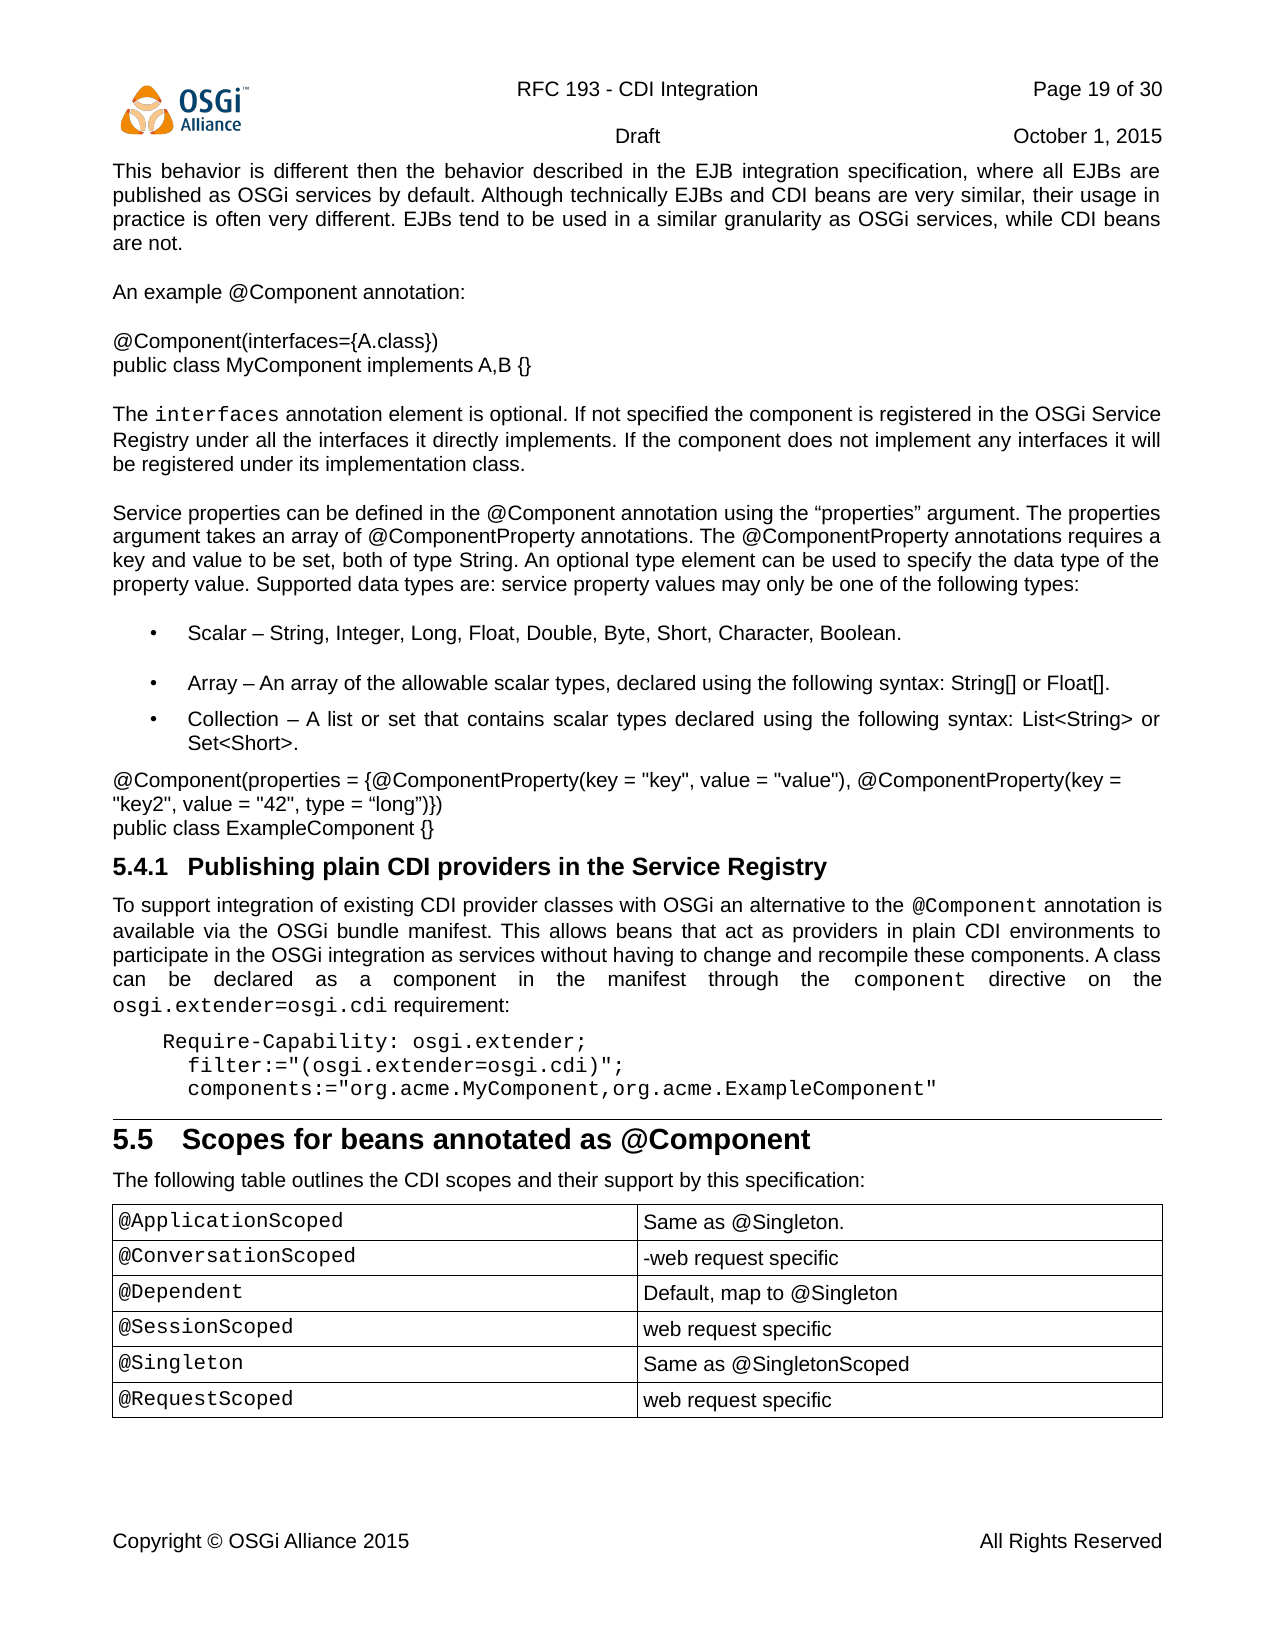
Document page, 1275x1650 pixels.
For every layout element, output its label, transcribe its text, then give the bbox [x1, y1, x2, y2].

picture [113, 78, 257, 142]
table_cell -web request specific [638, 1241, 1162, 1275]
text The interfaces annotation element is optional. If not specified the component is registered in the OSGi Service Registry under all the interfaces it directly implements. If the component does not implement any interfaces it will be registered under its implementation class. [112, 402, 1162, 475]
text An example @Component annotation: [112, 280, 1162, 304]
text filter:="(osgi.extender=osgi.cdi)"; [112, 1054, 1162, 1078]
text components:="org.acme.MyComponent,org.acme.ExampleComponent" [112, 1078, 1162, 1102]
text Require-Capability: osgi.extender; [112, 1031, 1162, 1054]
text The following table outlines the CDI scopes and their support by this specification: [112, 1168, 1162, 1192]
table_cell web request specific [638, 1312, 1162, 1346]
table_cell @SessionScoped [113, 1312, 637, 1346]
text @Component(interfaces={A.class}) public class MyComponent implements A,B {} [112, 329, 1162, 377]
text This behavior is different then the behavior described in the EJB integration specification, where all EJBs are published as OSGi services by default. Although technically EJBs and CDI beans are very similar, their usage in practice is often very different. EJBs tend to be used in a similar granularity as OSGi services, while CDI beans are not. [112, 159, 1162, 255]
table_cell @Singleton [113, 1347, 637, 1382]
table_header Same as @Singleton. [638, 1205, 1162, 1240]
table_cell Default, map to @Singleton [638, 1276, 1162, 1311]
table_cell @ConversationScoped [113, 1241, 637, 1275]
subtitle Publishing plain CDI providers in the Service Registry [112, 852, 1162, 881]
table_cell @Dependent [113, 1276, 637, 1311]
text To support integration of existing CDI provider classes with OSGi an alternative to the @Component annotation is available via the OSGi bundle manifest. This allows beans that act as providers in plain CDI environments to participate in the OSGi integration as services without having to change and recompile these components. A class can be declared as a component in the manifest through the component directive on the osgi.extender=osgi.cdi requirement: [112, 893, 1162, 1018]
table_cell Same as @SingletonScoped [638, 1347, 1162, 1382]
table_cell web request specific [638, 1383, 1162, 1417]
text Service properties can be defined in the @Component annotation using the “properties” argument. The properties argument takes an array of @ComponentProperty annotations. The @ComponentProperty annotations requires a key and value to be set, both of type String. An optional type element can be used to specify the data type of the property value. Supported data types are: service property values may only be one of the following types: [112, 500, 1162, 596]
list Array – An array of the allowable scalar types, declared using the following syntax: String[] or Float[]. [150, 670, 1162, 694]
list Scalar – String, Integer, Long, Float, Double, Byte, Short, Character, Boolean. [150, 621, 1162, 645]
list Collection – A list or set that contains scalar types declared using the following syntax: List<String> or Set<Short>. [150, 707, 1162, 755]
subtitle Scopes for beans annotated as @Component [112, 1120, 1162, 1155]
table_header @ApplicationScoped [113, 1205, 637, 1240]
table_cell @RequestScoped [113, 1383, 637, 1417]
text @Component(properties = {@ComponentProperty(key = "key", value = "value"), @ComponentProperty(key = "key2", value = "42", type = “long”)}) public class ExampleComponent {} [112, 767, 1162, 839]
